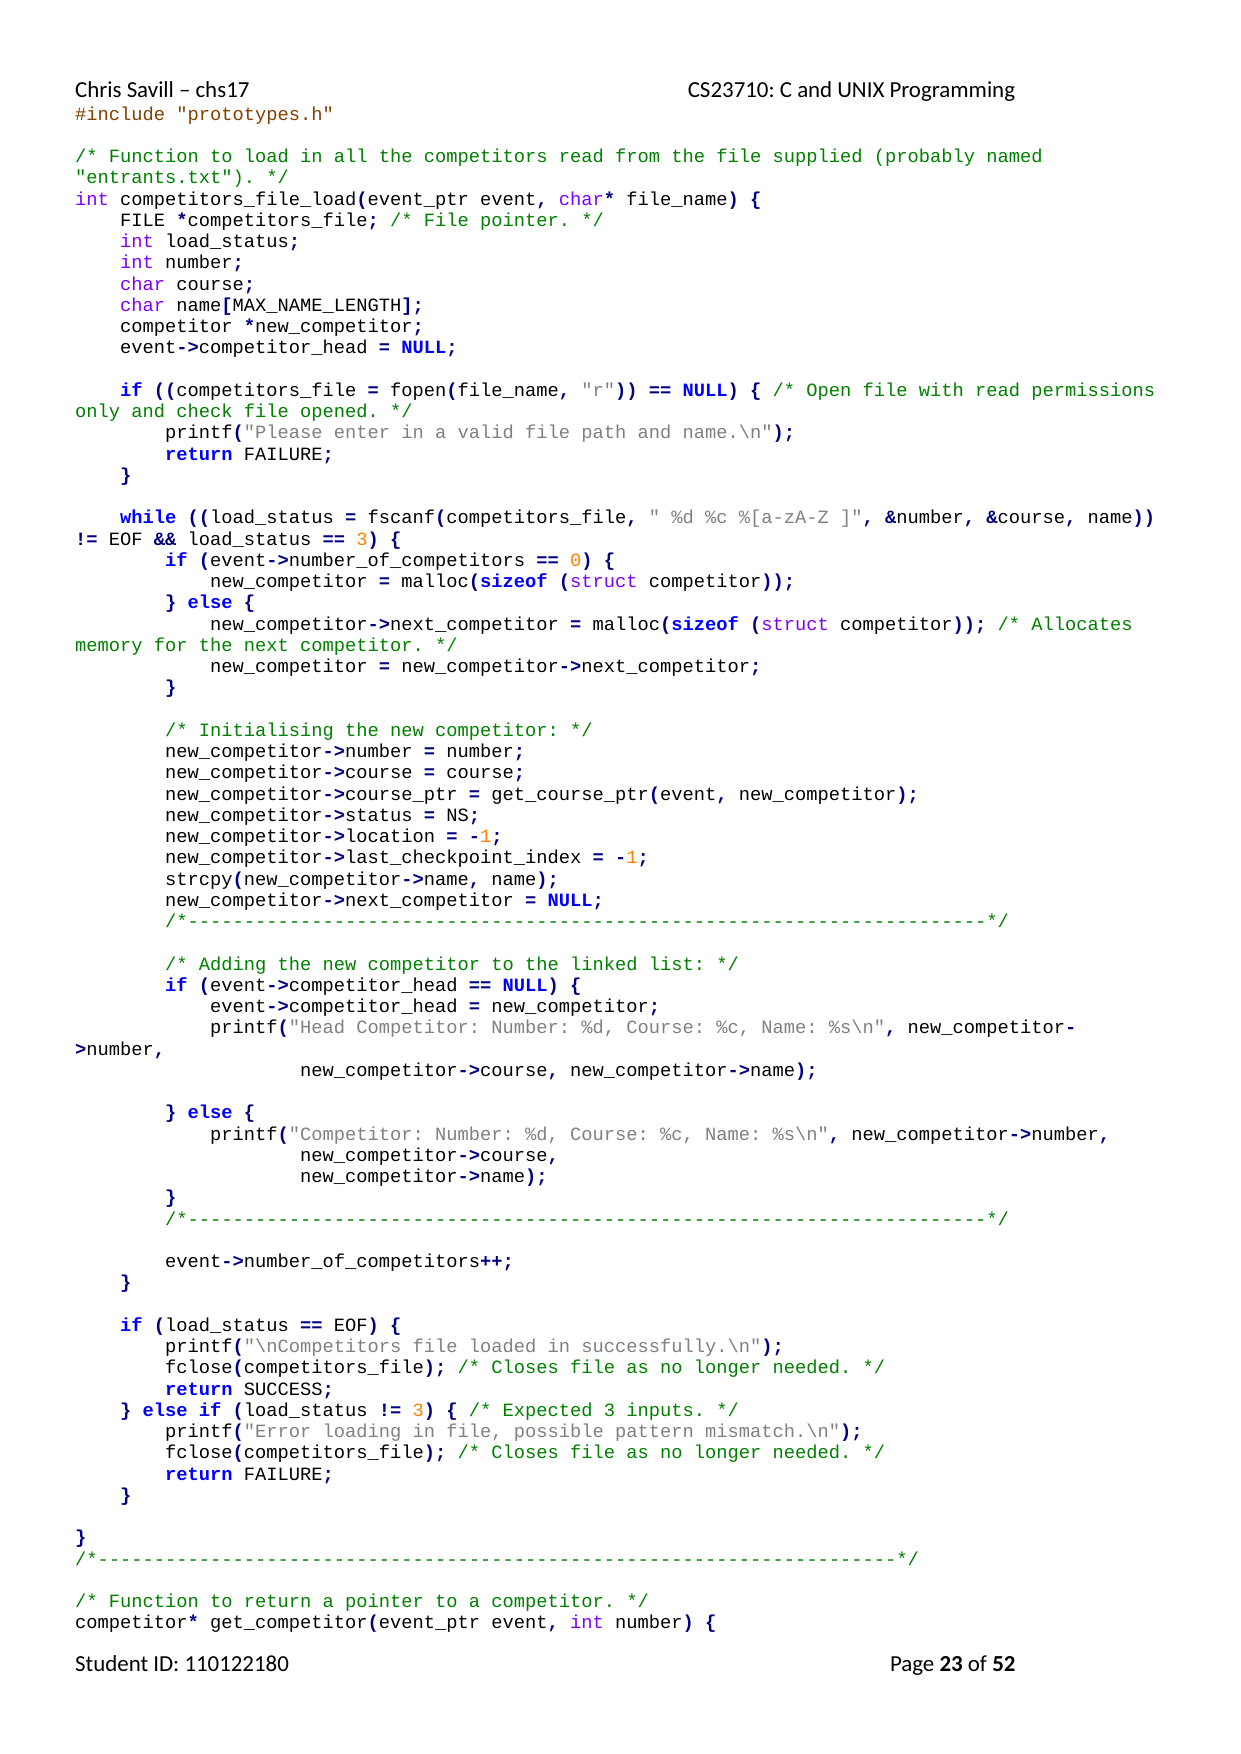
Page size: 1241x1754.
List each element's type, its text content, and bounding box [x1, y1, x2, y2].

text } [75, 1486, 1165, 1507]
text /*-----------------------------------------------------------------------*/ [75, 1209, 1165, 1231]
text printf("Competitor: Number: %d, Course: %c, Name: %s\n", new_competitor->number, [75, 1124, 1165, 1146]
text fclose(competitors_file); /* Closes file as no longer needed. */ [75, 1358, 1165, 1379]
text FILE *competitors_file; /* File pointer. */ [75, 211, 1165, 232]
text /* Initialising the new competitor: */ [75, 721, 1165, 742]
text } [75, 466, 1165, 487]
text printf("Error loading in file, possible pattern mismatch.\n"); [75, 1422, 1165, 1443]
text new_competitor = malloc(sizeof (struct competitor)); [75, 572, 1165, 593]
text printf("Head Competitor: Number: %d, Course: %c, Name: %s\n", new_competitor->number, [75, 1018, 1165, 1061]
text /*-----------------------------------------------------------------------*/ [75, 912, 1165, 933]
text /*-----------------------------------------------------------------------*/ [75, 1549, 1165, 1571]
text /* Adding the new competitor to the linked list: */ [75, 954, 1165, 976]
text event->competitor_head = new_competitor; [75, 997, 1165, 1018]
text new_competitor->next_competitor = malloc(sizeof (struct competitor)); /* Allocates memory for the next competitor. */ [75, 614, 1165, 657]
text printf("Please enter in a valid file path and name.\n"); [75, 423, 1165, 444]
text event->competitor_head = NULL; [75, 338, 1165, 359]
text /* Function to return a pointer to a competitor. */ [75, 1592, 1165, 1613]
text } else if (load_status != 3) { /* Expected 3 inputs. */ [75, 1401, 1165, 1422]
text } [75, 1188, 1165, 1209]
text /* Function to load in all the competitors read from the file supplied (probably named "entrants.txt"). */ [75, 147, 1165, 189]
text #include "prototypes.h" [75, 104, 1165, 126]
text new_competitor = new_competitor->next_competitor; [75, 657, 1165, 678]
text new_competitor->location = -1; [75, 827, 1165, 848]
text event->number_of_competitors++; [75, 1252, 1165, 1273]
text if (event->number_of_competitors == 0) { [75, 551, 1165, 572]
text if ((competitors_file = fopen(file_name, "r")) == NULL) { /* Open file with read permissions only and check file opened. */ [75, 381, 1165, 423]
text } [75, 1528, 1165, 1549]
text new_competitor->course = course; [75, 763, 1165, 784]
text new_competitor->course, [75, 1146, 1165, 1167]
text int competitors_file_load(event_ptr event, char* file_name) { [75, 189, 1165, 211]
text char name[MAX_NAME_LENGTH]; [75, 296, 1165, 317]
text while ((load_status = fscanf(competitors_file, " %d %c %[a-zA-Z ]", &number, &course, name)) != EOF && load_status == 3) { [75, 508, 1165, 551]
text competitor* get_competitor(event_ptr event, int number) { [75, 1613, 1165, 1634]
text fclose(competitors_file); /* Closes file as no longer needed. */ [75, 1443, 1165, 1464]
text new_competitor->name); [75, 1167, 1165, 1188]
text } [75, 678, 1165, 699]
text return FAILURE; [75, 444, 1165, 466]
text } else { [75, 1103, 1165, 1124]
text new_competitor->course_ptr = get_course_ptr(event, new_competitor); [75, 784, 1165, 806]
text int number; [75, 253, 1165, 274]
text return FAILURE; [75, 1464, 1165, 1486]
text new_competitor->status = NS; [75, 806, 1165, 827]
text if (load_status == EOF) { [75, 1316, 1165, 1337]
text new_competitor->next_competitor = NULL; [75, 891, 1165, 912]
text int load_status; [75, 232, 1165, 253]
text strcpy(new_competitor->name, name); [75, 869, 1165, 891]
text } [75, 1273, 1165, 1294]
text if (event->competitor_head == NULL) { [75, 976, 1165, 997]
text new_competitor->course, new_competitor->name); [75, 1061, 1165, 1082]
text competitor *new_competitor; [75, 317, 1165, 338]
text char course; [75, 274, 1165, 296]
text printf("\nCompetitors file loaded in successfully.\n"); [75, 1337, 1165, 1358]
text return SUCCESS; [75, 1379, 1165, 1401]
text new_competitor->last_checkpoint_index = -1; [75, 848, 1165, 869]
text new_competitor->number = number; [75, 742, 1165, 763]
text } else { [75, 593, 1165, 614]
